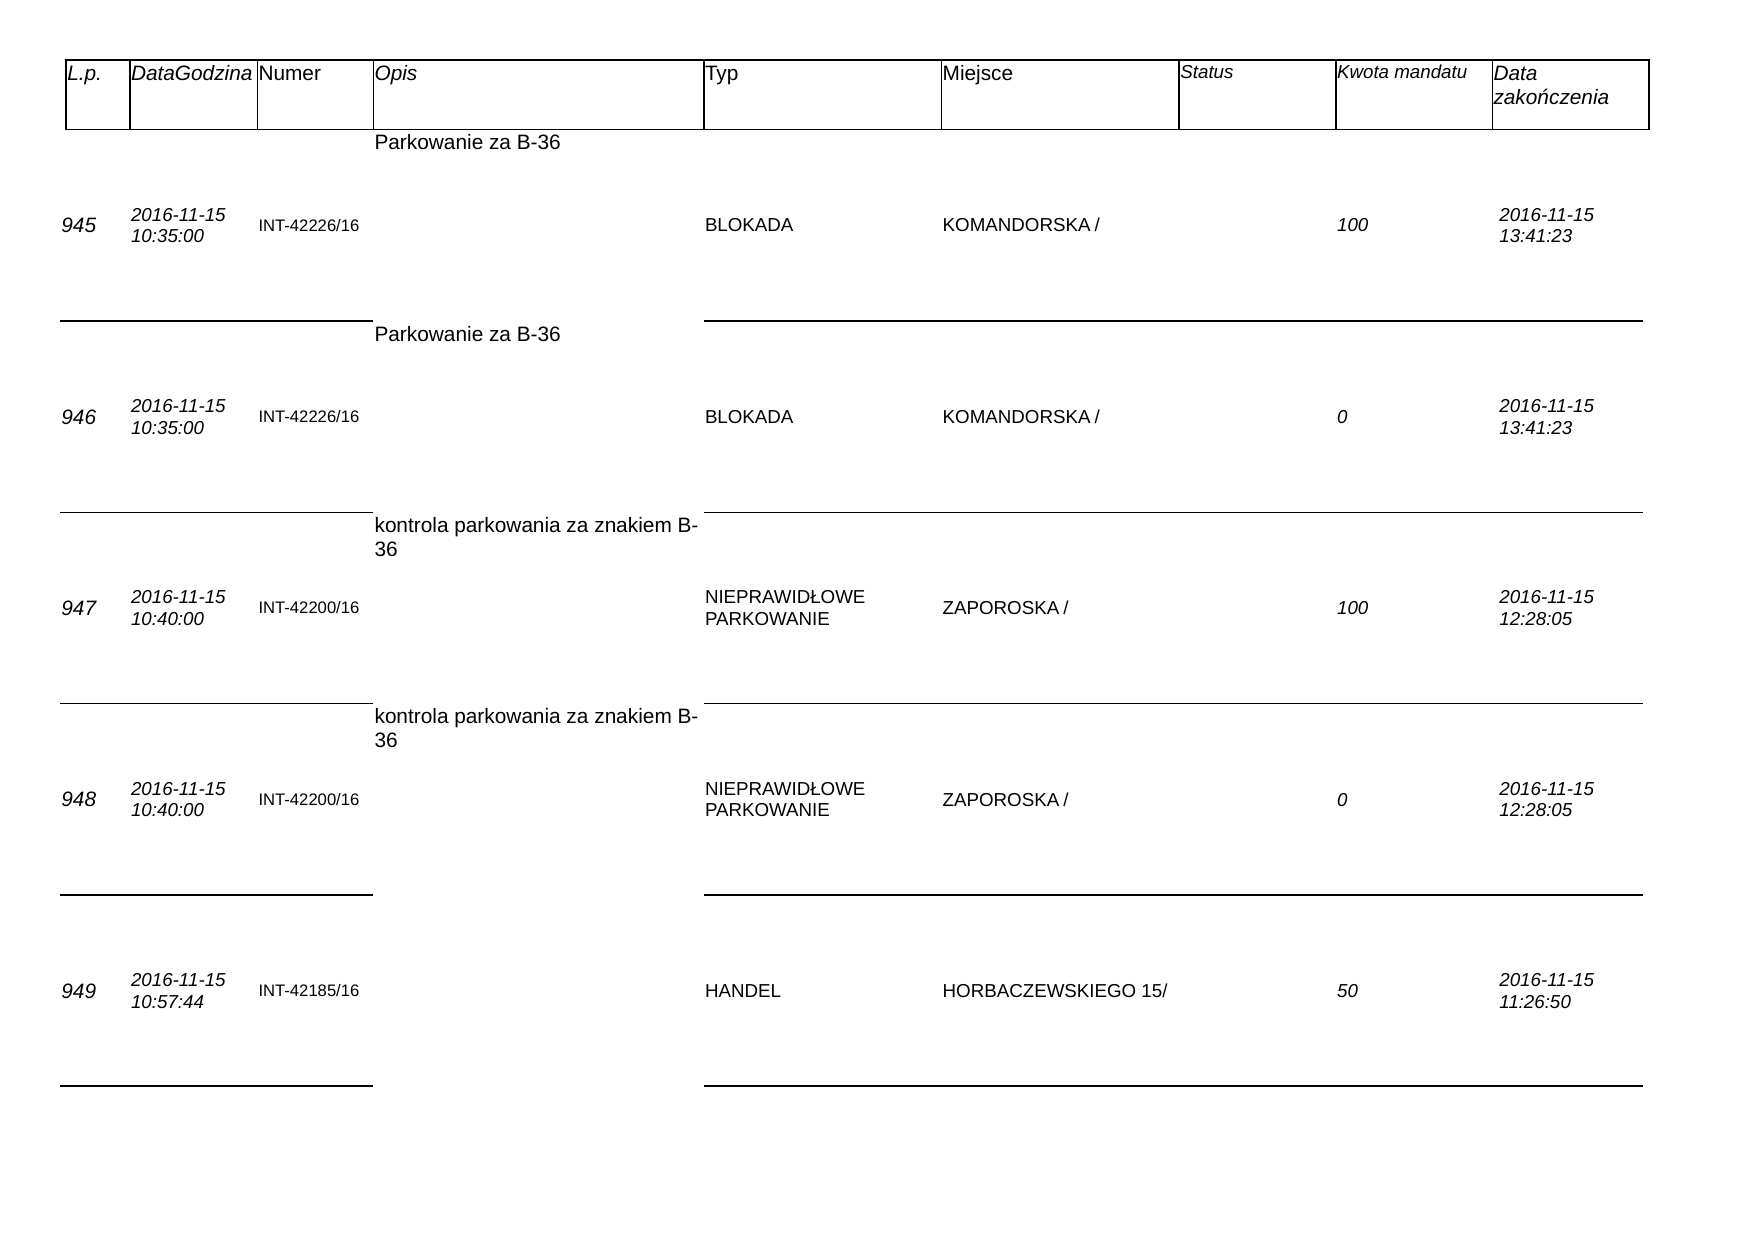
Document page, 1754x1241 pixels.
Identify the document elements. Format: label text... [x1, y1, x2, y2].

table_cell 100 [1336, 513, 1498, 703]
table_cell ZAPOROSKA / [941, 704, 1179, 894]
table_cell INT-42185/16 [257, 896, 373, 1085]
table_header Kwota mandatu [1337, 61, 1492, 129]
table_cell 2016-11-15 10:35:00 [130, 322, 257, 511]
table_cell 2016-11-15 10:57:44 [130, 896, 257, 1085]
table_cell INT-42226/16 [257, 322, 373, 511]
table_cell [373, 894, 704, 1085]
table_cell INT-42200/16 [257, 513, 373, 703]
table_cell [1179, 130, 1336, 320]
table_cell 100 [1336, 130, 1498, 320]
table_cell 2016-11-15 13:41:23 [1498, 130, 1643, 320]
table_header L.p. [67, 61, 129, 129]
table_header Opis [374, 61, 703, 129]
table_cell 945 [60, 129, 130, 320]
table_cell [1643, 130, 1649, 320]
table_cell 949 [60, 896, 130, 1085]
table_header DataGodzina [131, 61, 257, 129]
table_cell 2016-11-15 10:40:00 [130, 513, 257, 703]
table_cell HANDEL [704, 896, 941, 1085]
table_cell 2016-11-15 12:28:05 [1498, 513, 1643, 703]
table_header Status [1180, 61, 1335, 129]
table_cell BLOKADA [704, 322, 941, 511]
table_cell [1643, 511, 1649, 703]
table_cell NIEPRAWIDŁOWE PARKOWANIE [704, 513, 941, 703]
table_cell [1179, 896, 1336, 1085]
table_cell INT-42200/16 [257, 704, 373, 894]
table_cell Parkowanie za B-36 [373, 130, 704, 320]
table_cell ZAPOROSKA / [941, 513, 1179, 703]
table_cell 2016-11-15 12:28:05 [1498, 704, 1643, 894]
table_cell [1179, 704, 1336, 894]
table_cell 0 [1336, 704, 1498, 894]
table_cell [1179, 513, 1336, 703]
table_cell KOMANDORSKA / [941, 322, 1179, 511]
table_cell 50 [1336, 896, 1498, 1085]
table_cell 2016-11-15 11:26:50 [1498, 896, 1643, 1085]
table_cell kontrola parkowania za znakiem B-36 [373, 703, 704, 894]
table_cell Parkowanie za B-36 [373, 320, 704, 511]
table_header Miejsce [942, 61, 1178, 129]
table_cell HORBACZEWSKIEGO 15/ [941, 896, 1179, 1085]
table_cell 0 [1336, 322, 1498, 511]
table_cell 2016-11-15 10:40:00 [130, 704, 257, 894]
table_header Typ [705, 61, 941, 129]
table_cell kontrola parkowania za znakiem B-36 [373, 511, 704, 703]
table_cell [1179, 322, 1336, 511]
table_header [60, 59, 65, 129]
table_cell [1643, 894, 1649, 1085]
table_cell 2016-11-15 10:35:00 [130, 130, 257, 320]
table_cell 946 [60, 322, 130, 511]
table_cell BLOKADA [704, 130, 941, 320]
table_cell [1643, 703, 1649, 894]
table_cell 947 [60, 513, 130, 703]
table_header Data zakończenia [1493, 61, 1648, 129]
table_cell KOMANDORSKA / [941, 130, 1179, 320]
table_cell NIEPRAWIDŁOWE PARKOWANIE [704, 704, 941, 894]
table_cell 2016-11-15 13:41:23 [1498, 322, 1643, 511]
table_cell INT-42226/16 [257, 130, 373, 320]
table_cell [1643, 320, 1649, 511]
table_header Numer [258, 61, 373, 129]
table_cell 948 [60, 704, 130, 894]
